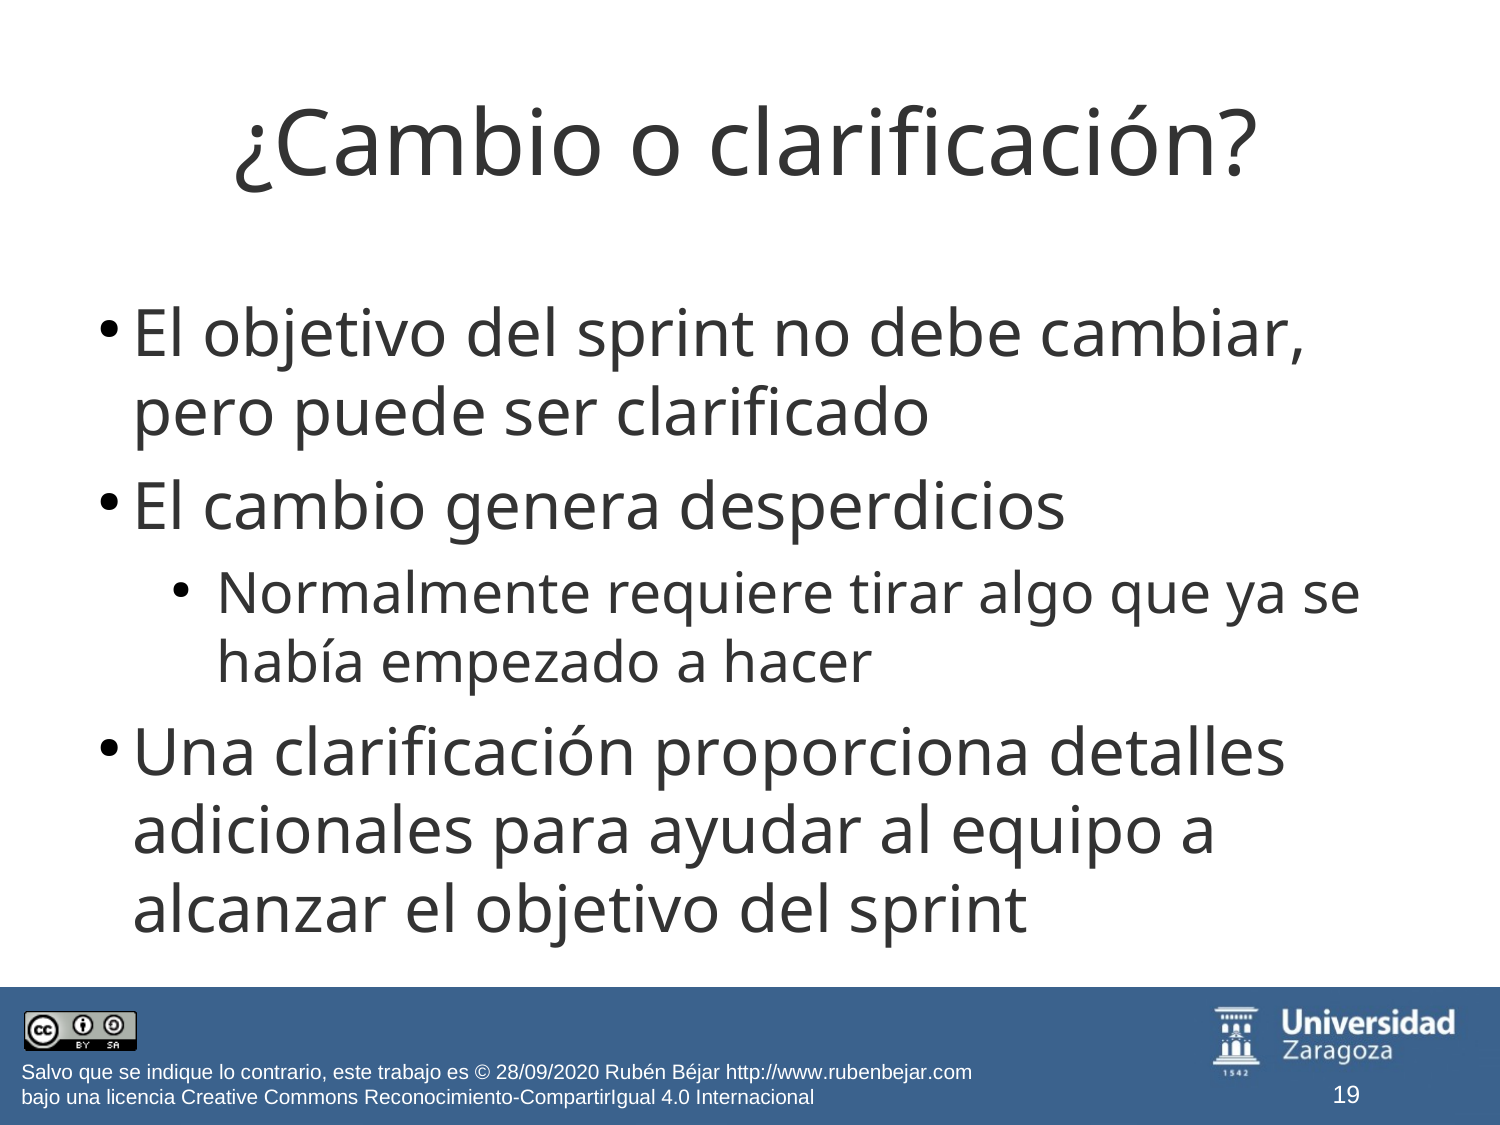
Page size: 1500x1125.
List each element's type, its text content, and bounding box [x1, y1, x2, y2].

picture [0, 987, 1500, 1125]
title ¿Cambio o clarificación? [74, 21, 1420, 257]
list El objetivo del sprint no debe cambiar, pero puede ser clarificado El cambio genera desperdicios Normalmente requiere tirar algo que ya se había empezado a hacer Una clarificación proporciona detalles adicionales para ayudar al equipo a alcanzar el objetivo del sprint [82, 283, 1418, 957]
